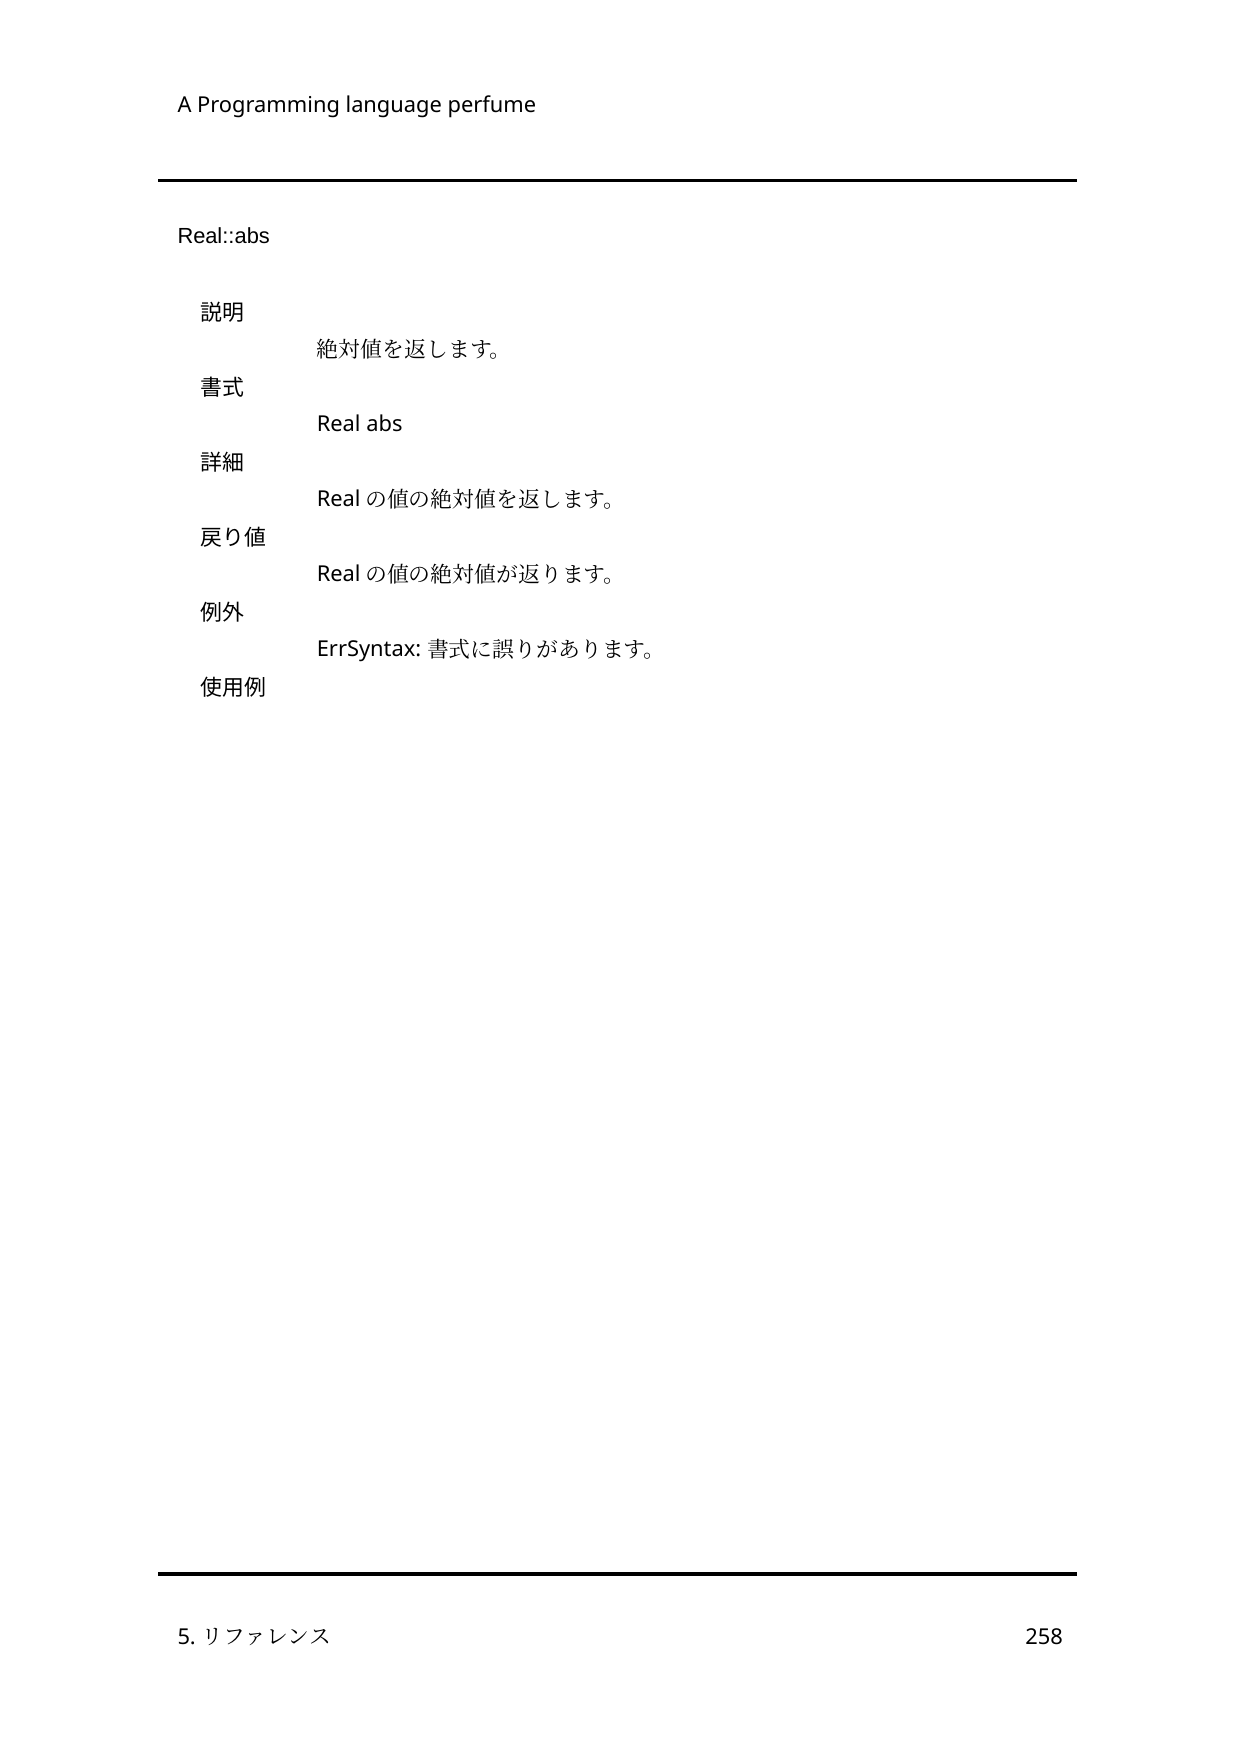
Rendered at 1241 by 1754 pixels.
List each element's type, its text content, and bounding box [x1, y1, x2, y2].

table_cell 使用例 [200, 667, 317, 742]
table_cell 例外 [200, 592, 317, 667]
table_cell [317, 667, 1063, 742]
table_cell 詳細 [200, 442, 317, 517]
table_cell 戻り値 [200, 517, 317, 592]
table_header 絶対値を返します。 [317, 292, 1063, 367]
subtitle Real::abs [177, 217, 1063, 254]
table_header 説明 [200, 292, 317, 367]
table_cell Realの値の絶対値を返します。 [317, 442, 1063, 517]
table_cell Realの値の絶対値が返ります。 [317, 517, 1063, 592]
table_cell Real abs [317, 367, 1063, 442]
table_cell ErrSyntax: 書式に誤りがあります。 [317, 592, 1063, 667]
table_cell 書式 [200, 367, 317, 442]
